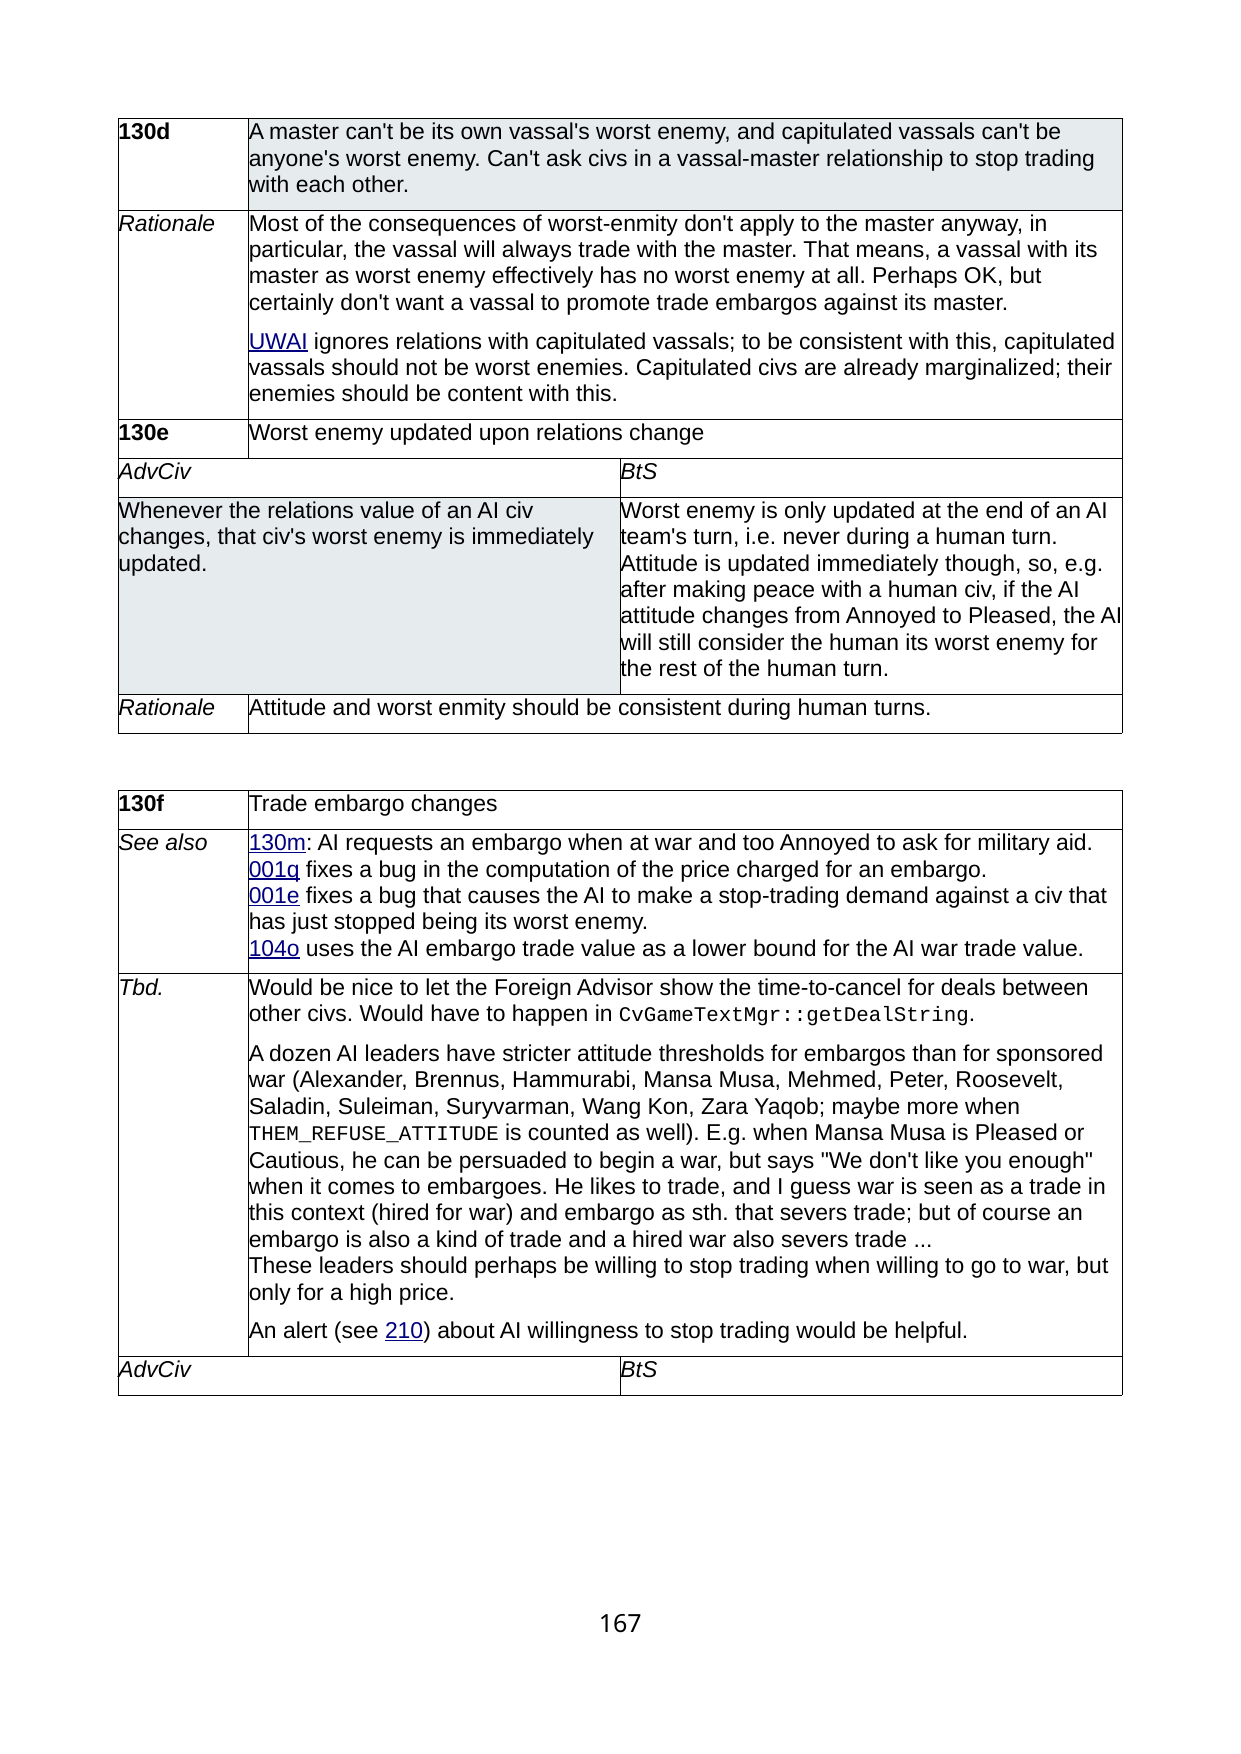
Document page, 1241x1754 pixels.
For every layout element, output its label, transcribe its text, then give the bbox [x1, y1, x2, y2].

table_cell See also [119, 830, 248, 973]
table_cell Most of the consequences of worst-enmity don't apply to the master anyway, in particular, the vassal will always trade with the master. That means, a vassal with its master as worst enemy effectively has no worst enemy at all. Perhaps OK, but certainly don't want a vassal to promote trade embargos against its master. UWAI ignores relations with capitulated vassals; to be consistent with this, capitulated vassals should not be worst enemies. Capitulated civs are already marginalized; their enemies should be content with this. [249, 211, 1122, 419]
table_cell Worst enemy is only updated at the end of an AI team's turn, i.e. never during a human turn. Attitude is updated immediately though, so, e.g. after making peace with a human civ, if the AI attitude changes from Annoyed to Pleased, the AI will still consider the human its worst enemy for the rest of the human turn. [621, 498, 1122, 694]
table_cell Worst enemy updated upon relations change [249, 420, 1122, 458]
table_cell AdvCiv [119, 459, 620, 497]
table_cell 130e [119, 420, 248, 458]
table_header A master can't be its own vassal's worst enemy, and capitulated vassals can't be anyone's worst enemy. Can't ask civs in a vassal-master relationship to stop trading with each other. [249, 119, 1122, 210]
table_cell Rationale [119, 211, 248, 419]
table_header 130d [119, 119, 248, 210]
table_cell 130m: AI requests an embargo when at war and too Annoyed to ask for military aid. 001q fixes a bug in the computation of the price charged for an embargo. 001e fixes a bug that causes the AI to make a stop-trading demand against a civ that has just stopped being its worst enemy. 104o uses the AI embargo trade value as a lower bound for the AI war trade value. [249, 830, 1122, 973]
table_cell BtS [621, 1357, 1122, 1395]
table_cell Whenever the relations value of an AI civ changes, that civ's worst enemy is immediately updated. [119, 498, 620, 694]
table_cell AdvCiv [119, 1357, 620, 1395]
table_cell BtS [621, 459, 1122, 497]
table_header Trade embargo changes [249, 791, 1122, 829]
table_cell Would be nice to let the Foreign Advisor show the time-to-cancel for deals between other civs. Would have to happen in CvGameTextMgr::getDealString. A dozen AI leaders have stricter attitude thresholds for embargos than for sponsored war (Alexander, Brennus, Hammurabi, Mansa Musa, Mehmed, Peter, Roosevelt, Saladin, Suleiman, Suryvarman, Wang Kon, Zara Yaqob; maybe more when THEM_REFUSE_ATTITUDE is counted as well). E.g. when Mansa Musa is Pleased or Cautious, he can be persuaded to begin a war, but says "We don't like you enough" when it comes to embargoes. He likes to trade, and I guess war is seen as a trade in this context (hired for war) and embargo as sth. that severs trade; but of course an embargo is also a kind of trade and a hired war also severs trade ... These leaders should perhaps be willing to stop trading when willing to go to war, but only for a high price. An alert (see 210) about AI willingness to stop trading would be helpful. [249, 974, 1122, 1356]
table_header 130f [119, 791, 248, 829]
table_cell Rationale [119, 695, 248, 733]
table_cell Attitude and worst enmity should be consistent during human turns. [249, 695, 1122, 733]
table_cell Tbd. [119, 974, 248, 1356]
